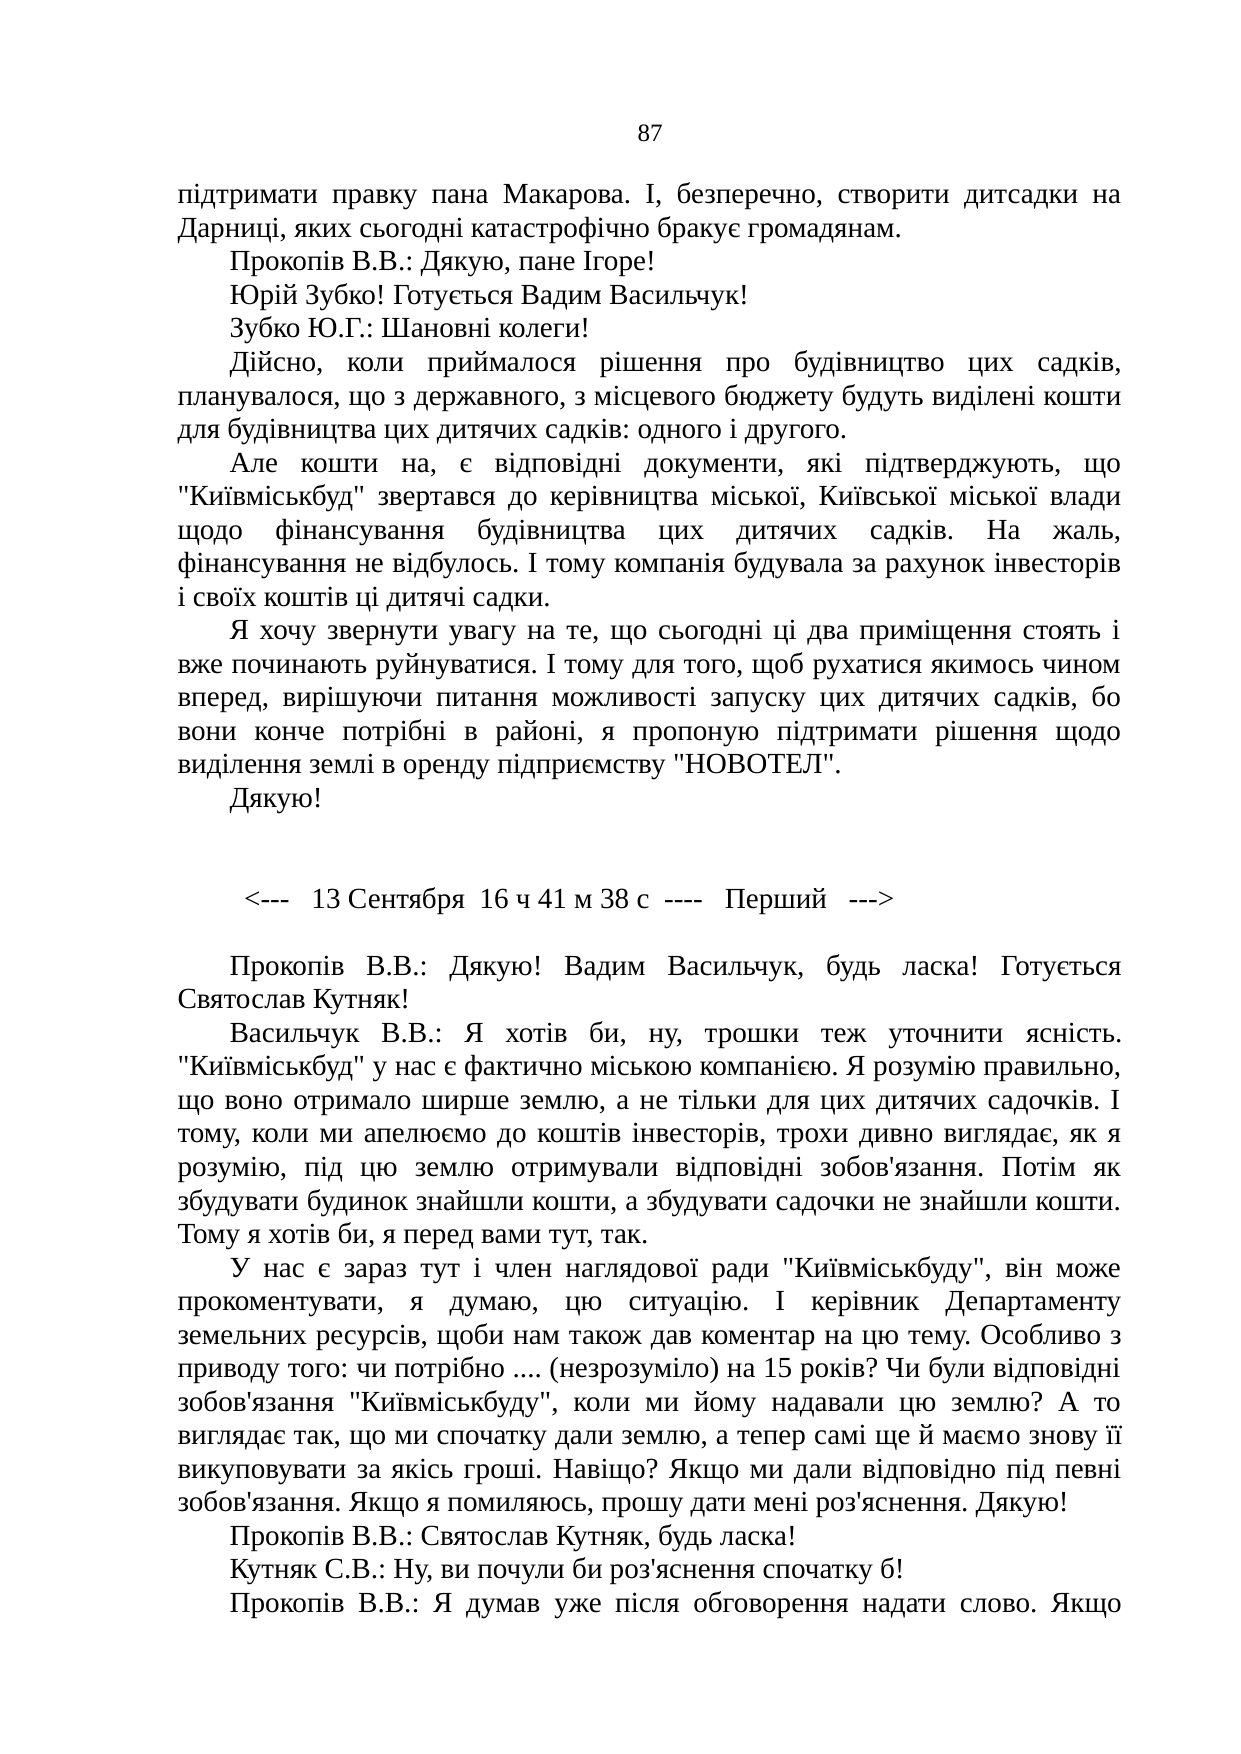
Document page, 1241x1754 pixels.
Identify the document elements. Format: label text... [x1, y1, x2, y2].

text Прокопів В.В.: Я думав уже після обговорення надати слово. Якщо [177, 1585, 1122, 1619]
text <--- 13 Сентября 16 ч 41 м 38 с ---- Перший ---> [177, 881, 1122, 914]
text У нас є зараз тут і член наглядової ради "Київміськбуду", він може прокоментувати, я думаю, цю ситуацію. І керівник Департаменту земельних ресурсів, щоби нам також дав коментар на цю тему. Особливо з приводу того: чи потрібно .... (незрозуміло) на 15 років? Чи були відповідні зобов'язання "Київміськбуду", коли ми йому надавали цю землю? А то виглядає так, що ми спочатку дали землю, а тепер самі ще й маємо знову її викуповувати за якісь гроші. Навіщо? Якщо ми дали відповідно під певні зобов'язання. Якщо я помиляюсь, прошу дати мені роз'яснення. Дякую! [177, 1250, 1122, 1518]
text Дійсно, коли приймалося рішення про будівництво цих садків, планувалося, що з державного, з місцевого бюджету будуть виділені кошти для будівництва цих дитячих садків: одного і другого. [177, 344, 1122, 445]
text Прокопів В.В.: Дякую! Вадим Васильчук, будь ласка! Готується Святослав Кутняк! [177, 948, 1122, 1015]
text Зубко Ю.Г.: Шановні колеги! [177, 311, 1122, 344]
text Прокопів В.В.: Святослав Кутняк, будь ласка! [177, 1518, 1122, 1552]
text Дякую! [177, 780, 1122, 814]
text Кутняк С.В.: Ну, ви почули би роз'яснення спочатку б! [177, 1552, 1122, 1585]
text Юрій Зубко! Готується Вадим Васильчук! [177, 277, 1122, 311]
text підтримати правку пана Макарова. І, безперечно, створити дитсадки на Дарниці, яких сьогодні катастрофічно бракує громадянам. [177, 176, 1122, 243]
text Васильчук В.В.: Я хотів би, ну, трошки теж уточнити ясність. "Київміськбуд" у нас є фактично міською компанією. Я розумію правильно, що воно отримало ширше землю, а не тільки для цих дитячих садочків. І тому, коли ми апелюємо до коштів інвесторів, трохи дивно виглядає, як я розумію, під цю землю отримували відповідні зобов'язання. Потім як збудувати будинок знайшли кошти, а збудувати садочки не знайшли кошти. Тому я хотів би, я перед вами тут, так. [177, 1015, 1122, 1250]
text Я хочу звернути увагу на те, що сьогодні ці два приміщення стоять і вже починають руйнуватися. І тому для того, щоб рухатися якимось чином вперед, вирішуючи питання можливості запуску цих дитячих садків, бо вони конче потрібні в районі, я пропоную підтримати рішення щодо виділення землі в оренду підприємству "НОВОТЕЛ". [177, 612, 1122, 780]
text Прокопів В.В.: Дякую, пане Ігоре! [177, 243, 1122, 277]
text Але кошти на, є відповідні документи, які підтверджують, що "Київміськбуд" звертався до керівництва міської, Київської міської влади щодо фінансування будівництва цих дитячих садків. На жаль, фінансування не відбулось. І тому компанія будувала за рахунок інвесторів і своїх коштів ці дитячі садки. [177, 445, 1122, 612]
